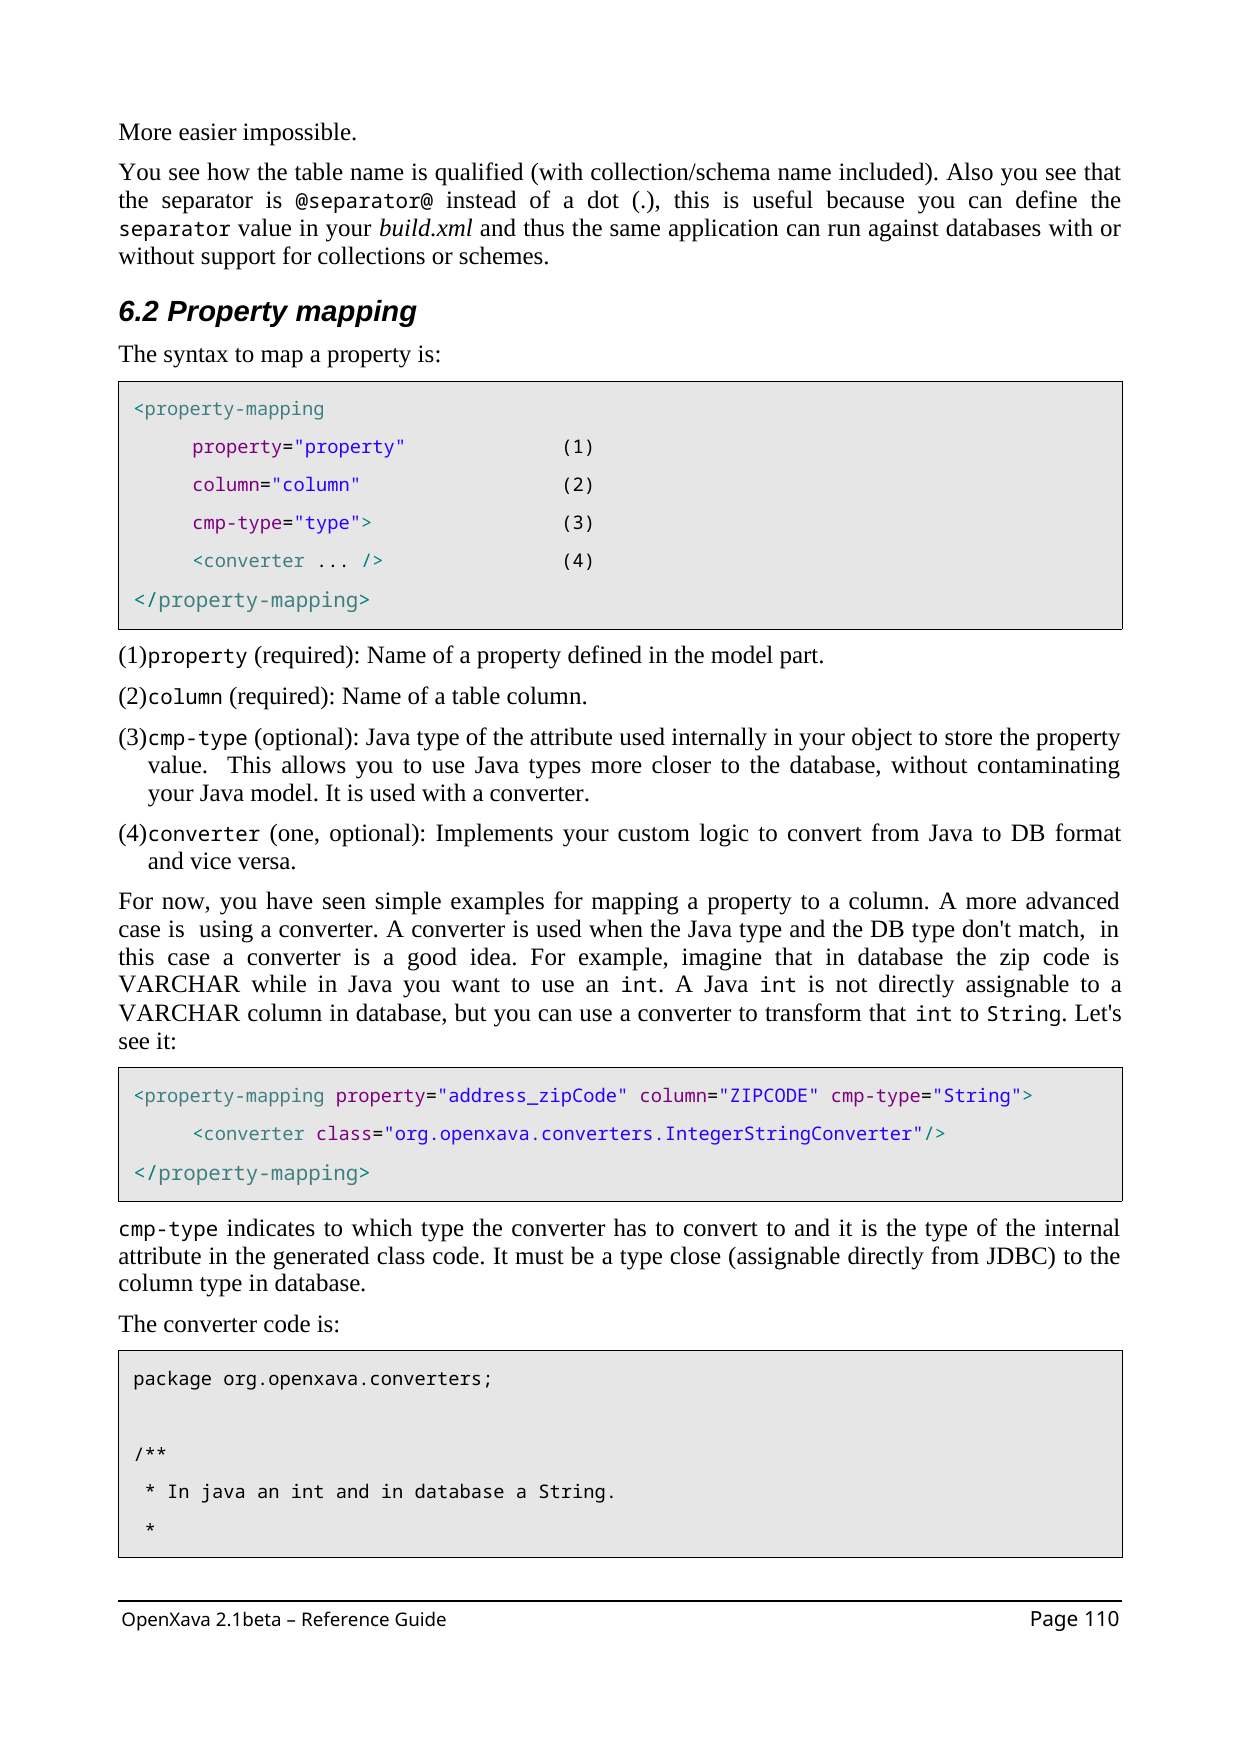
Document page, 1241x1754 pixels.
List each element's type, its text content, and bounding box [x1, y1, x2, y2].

text * [119, 1502, 1122, 1557]
text cmp-type="type"> (3) [119, 495, 1122, 533]
text More easier impossible. [118, 118, 1122, 146]
list cmp-type (optional): Java type of the attribute used internally in your object to store the property value. This allows you to use Java types more closer to the database, without contaminating your Java model. It is used with a converter. [118, 723, 1122, 806]
text /** [119, 1426, 1122, 1464]
list property (required): Name of a property defined in the model part. [118, 641, 1122, 669]
text * In java an int and in database a String. [119, 1464, 1122, 1502]
text </property-mapping> [119, 571, 1122, 629]
text property="property" (1) [119, 419, 1122, 457]
text The converter code is: [118, 1310, 1122, 1337]
text <property-mapping property="address_zipCode" column="ZIPCODE" cmp-type="String"> [119, 1068, 1122, 1105]
text </property-mapping> [119, 1143, 1122, 1201]
list column (required): Name of a table column. [118, 682, 1122, 710]
text package org.openxava.converters; [119, 1351, 1122, 1388]
subtitle Property mapping [118, 295, 1122, 328]
text <property-mapping [119, 382, 1122, 419]
text cmp-type indicates to which type the converter has to convert to and it is the type of the internal attribute in the generated class code. It must be a type close (assignable directly from JDBC) to the column type in database. [118, 1214, 1122, 1297]
text <converter class="org.openxava.converters.IntegerStringConverter"/> [119, 1105, 1122, 1143]
text The syntax to map a property is: [118, 340, 1122, 368]
list converter (one, optional): Implements your custom logic to convert from Java to DB format and vice versa. [118, 819, 1122, 875]
text column="column" (2) [119, 457, 1122, 495]
text You see how the table name is qualified (with collection/schema name included). Also you see that the separator is @separator@ instead of a dot (.), this is useful because you can define the separator value in your build.xml and thus the same application can run against databases with or without support for collections or schemes. [118, 158, 1122, 270]
text For now, you have seen simple examples for mapping a property to a column. A more advanced case is using a converter. A converter is used when the Java type and the DB type don't match, in this case a converter is a good idea. For example, imagine that in database the zip code is VARCHAR while in Java you want to use an int. A Java int is not directly assignable to a VARCHAR column in database, but you can use a converter to transform that int to String. Let's see it: [118, 887, 1122, 1054]
text <converter ... /> (4) [119, 533, 1122, 571]
